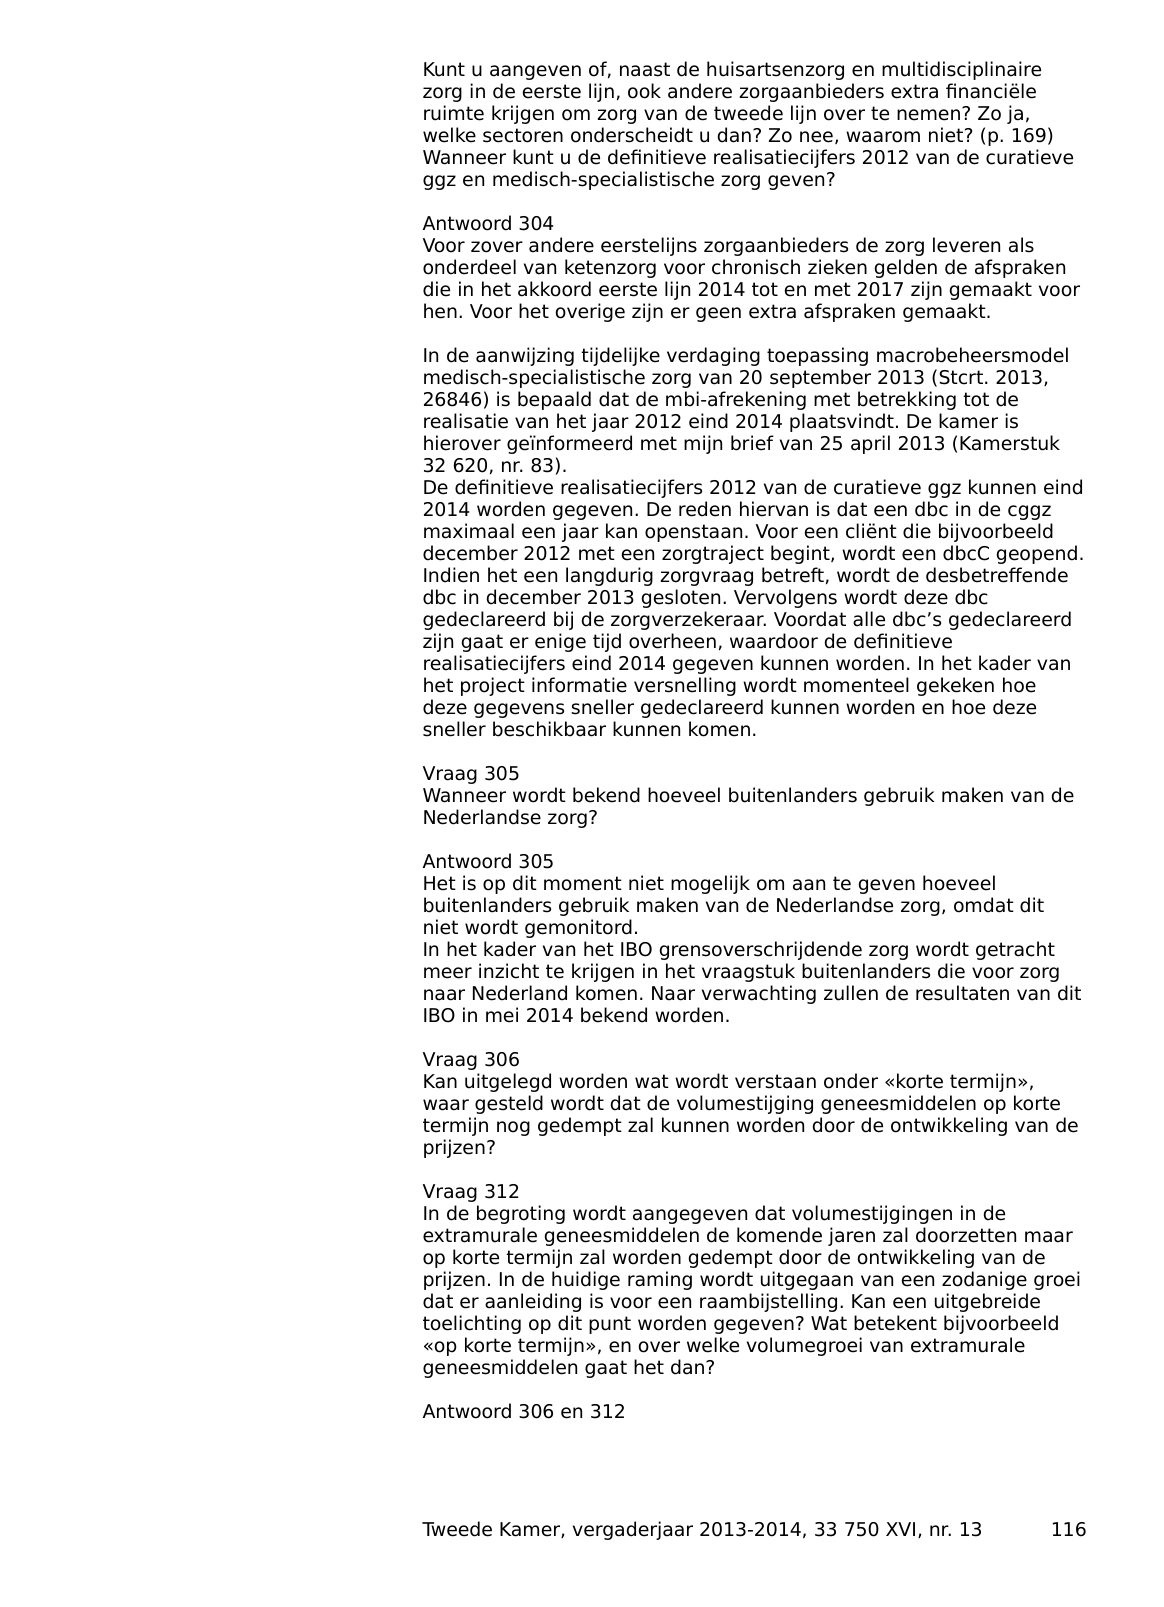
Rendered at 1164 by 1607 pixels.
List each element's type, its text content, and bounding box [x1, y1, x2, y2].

text Het is op dit moment niet mogelijk om aan te geven hoeveel buitenlanders gebruik maken van de Nederlandse zorg, omdat dit niet wordt gemonitord. [422, 873, 1087, 939]
text Vraag 306 [422, 1049, 1087, 1071]
text Wanneer wordt bekend hoeveel buitenlanders gebruik maken van de Nederlandse zorg? [422, 785, 1087, 829]
text Voor zover andere eerstelijns zorgaanbieders de zorg leveren als onderdeel van ketenzorg voor chronisch zieken gelden de afspraken die in het akkoord eerste lijn 2014 tot en met 2017 zijn gemaakt voor hen. Voor het overige zijn er geen extra afspraken gemaakt. [422, 235, 1087, 323]
text Vraag 312 [422, 1181, 1087, 1203]
text In het kader van het IBO grensoverschrijdende zorg wordt getracht meer inzicht te krijgen in het vraagstuk buitenlanders die voor zorg naar Nederland komen. Naar verwachting zullen de resultaten van dit IBO in mei 2014 bekend worden. [422, 939, 1087, 1027]
text Kan uitgelegd worden wat wordt verstaan onder «korte termijn», waar gesteld wordt dat de volumestijging geneesmiddelen op korte termijn nog gedempt zal kunnen worden door de ontwikkeling van de prijzen? [422, 1071, 1087, 1159]
text De definitieve realisatiecijfers 2012 van de curatieve ggz kunnen eind 2014 worden gegeven. De reden hiervan is dat een dbc in de cggz maximaal een jaar kan openstaan. Voor een cliënt die bijvoorbeeld december 2012 met een zorgtraject begint, wordt een dbcC geopend. Indien het een langdurig zorgvraag betreft, wordt de desbetreffende dbc in december 2013 gesloten. Vervolgens wordt deze dbc gedeclareerd bij de zorgverzekeraar. Voordat alle dbc’s gedeclareerd zijn gaat er enige tijd overheen, waardoor de definitieve realisatiecijfers eind 2014 gegeven kunnen worden. In het kader van het project informatie versnelling wordt momenteel gekeken hoe deze gegevens sneller gedeclareerd kunnen worden en hoe deze sneller beschikbaar kunnen komen. [422, 477, 1087, 741]
text Wanneer kunt u de definitieve realisatiecijfers 2012 van de curatieve ggz en medisch-specialistische zorg geven? [422, 147, 1087, 191]
text Antwoord 306 en 312 [422, 1401, 1087, 1423]
text Antwoord 304 [422, 213, 1087, 235]
text In de begroting wordt aangegeven dat volumestijgingen in de extramurale geneesmiddelen de komende jaren zal doorzetten maar op korte termijn zal worden gedempt door de ontwikkeling van de prijzen. In de huidige raming wordt uitgegaan van een zodanige groei dat er aanleiding is voor een raambijstelling. Kan een uitgebreide toelichting op dit punt worden gegeven? Wat betekent bijvoorbeeld «op korte termijn», en over welke volumegroei van extramurale geneesmiddelen gaat het dan? [422, 1203, 1087, 1379]
text Kunt u aangeven of, naast de huisartsenzorg en multidisciplinaire zorg in de eerste lijn, ook andere zorgaanbieders extra financiële ruimte krijgen om zorg van de tweede lijn over te nemen? Zo ja, welke sectoren onderscheidt u dan? Zo nee, waarom niet? (p. 169) [422, 59, 1087, 147]
text Vraag 305 [422, 763, 1087, 785]
text Antwoord 305 [422, 851, 1087, 873]
text In de aanwijzing tijdelijke verdaging toepassing macrobeheersmodel medisch-specialistische zorg van 20 september 2013 (Stcrt. 2013, 26846) is bepaald dat de mbi-afrekening met betrekking tot de realisatie van het jaar 2012 eind 2014 plaatsvindt. De kamer is hierover geïnformeerd met mijn brief van 25 april 2013 (Kamerstuk 32 620, nr. 83). [422, 345, 1087, 477]
